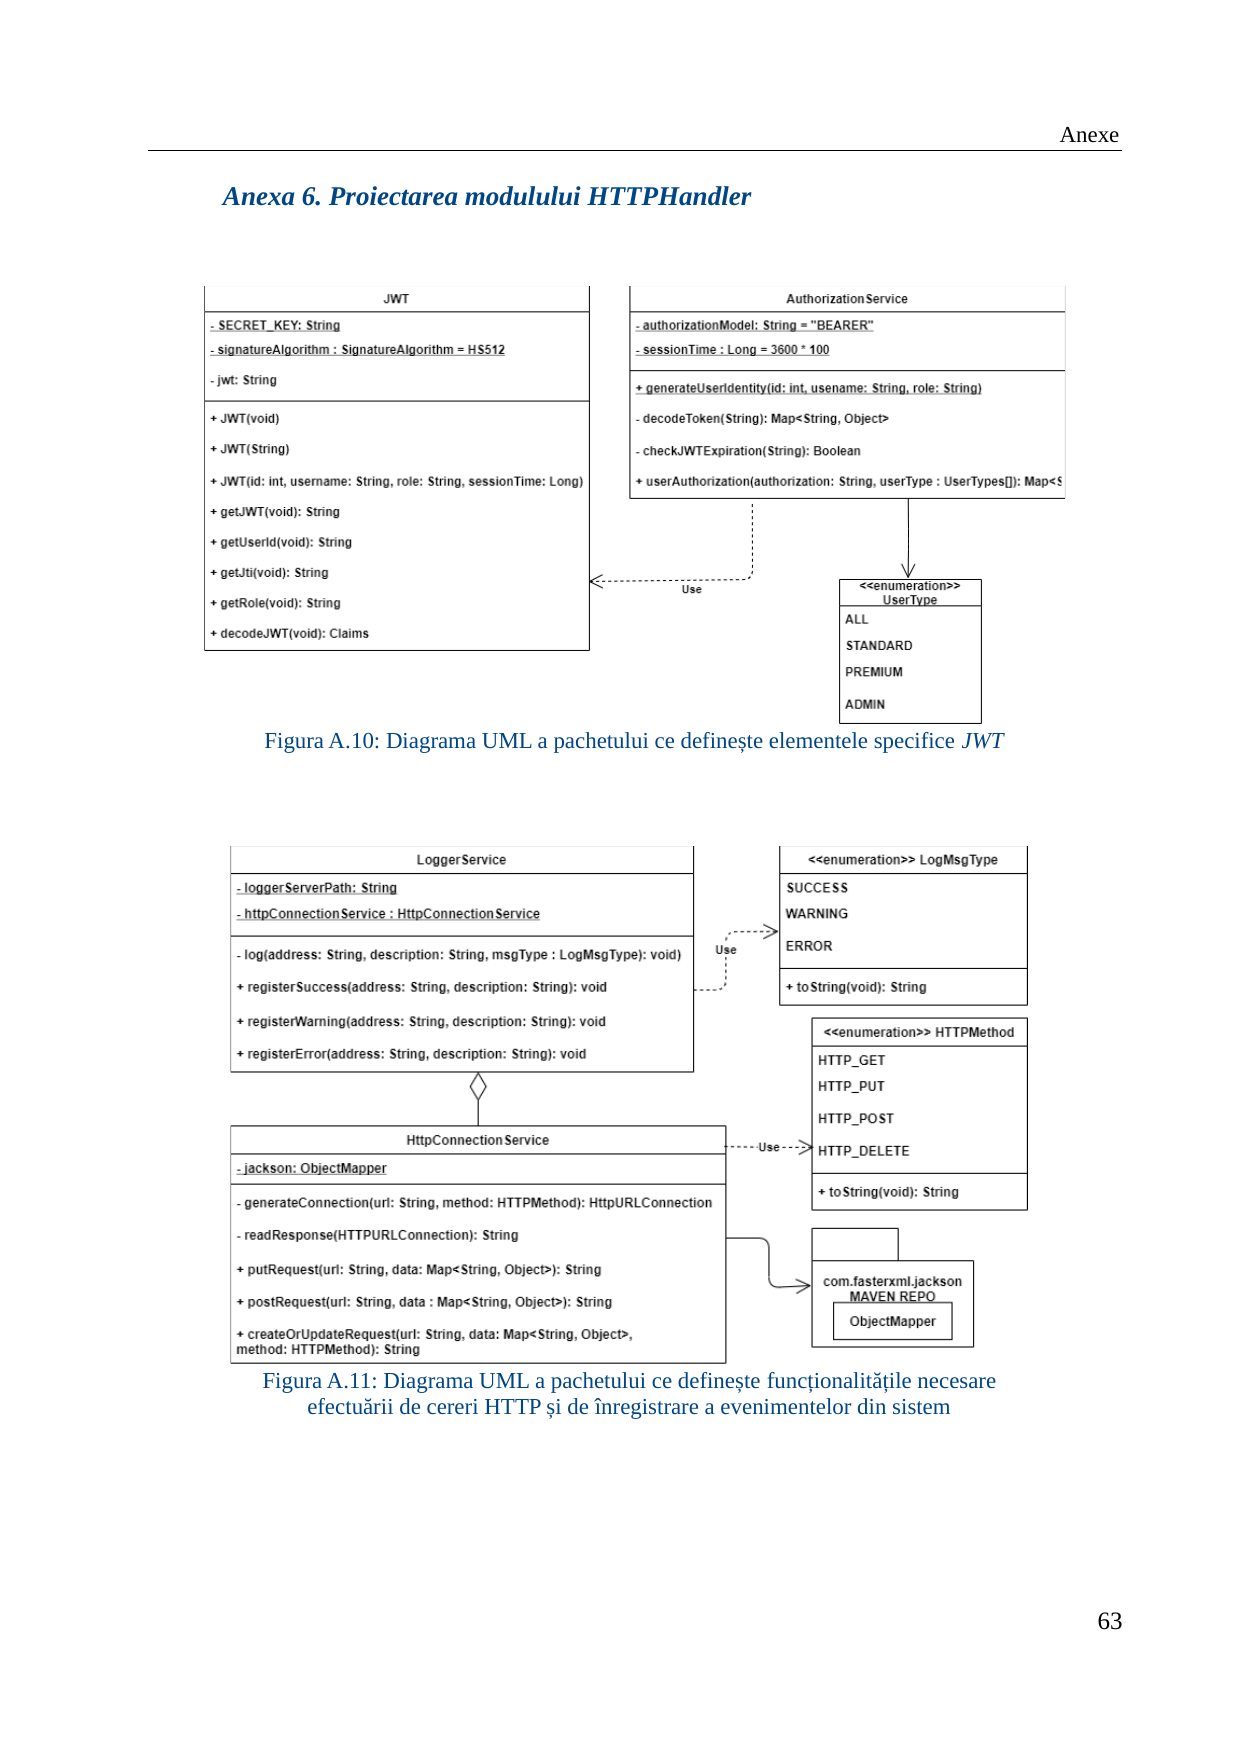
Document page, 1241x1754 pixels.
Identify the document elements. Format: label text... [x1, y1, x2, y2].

picture [230, 846, 1028, 1367]
subtitle Proiectarea modulului HTTPHandler [223, 180, 1122, 211]
text Figura A.10: Diagrama UML a pachetului ce definește elementele specifice JWT [204, 727, 1065, 753]
text Figura A.11: Diagrama UML a pachetului ce definește funcționalitățile necesare efectuării de cereri HTTP și de înregistrare a evenimentelor din sistem [231, 1367, 1028, 1419]
picture [204, 286, 1066, 727]
